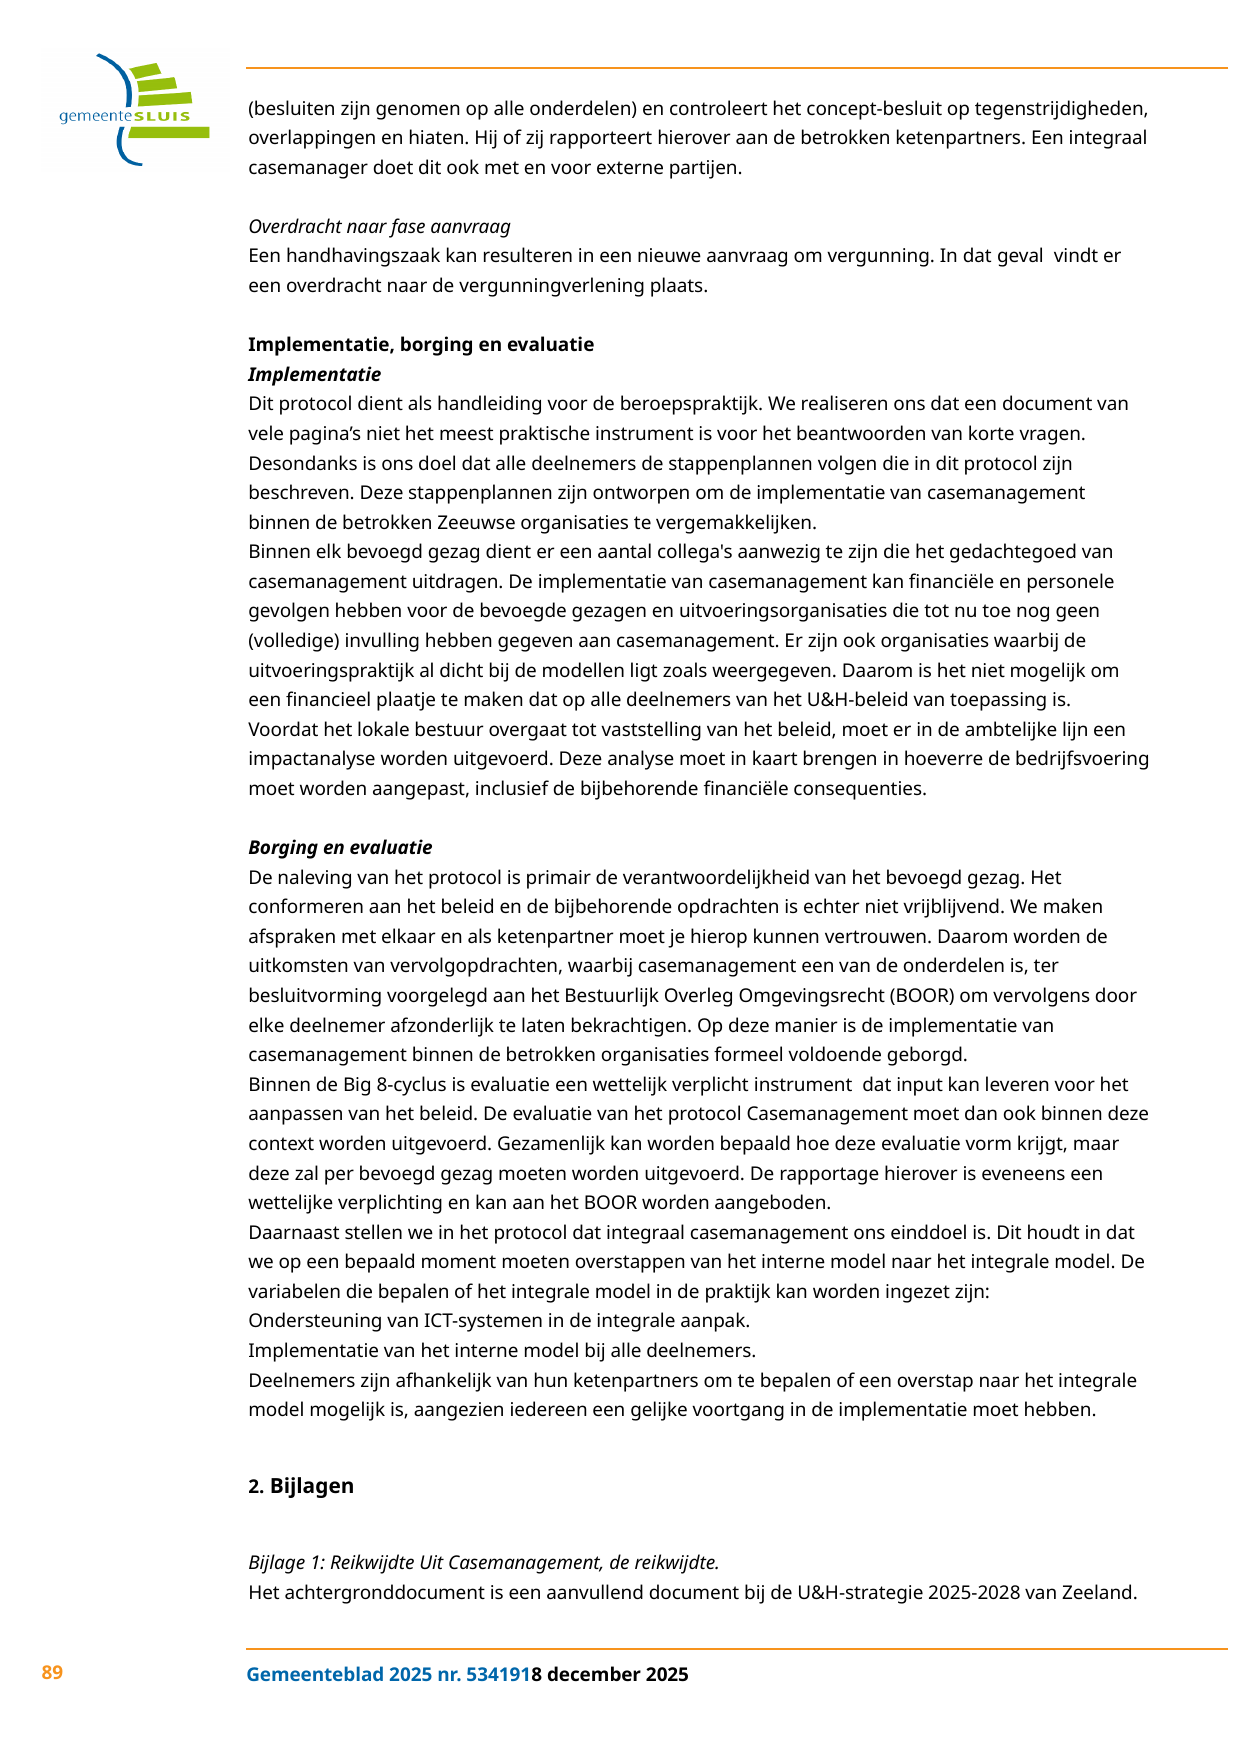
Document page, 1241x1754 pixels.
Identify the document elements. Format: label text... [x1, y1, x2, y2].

text (besluiten zijn genomen op alle onderdelen) en controleert het concept-besluit op tegenstrijdigheden, overlappingen en hiaten. Hij of zij rapporteert hierover aan de betrokken ketenpartners. Een integraal casemanager doet dit ook met en voor externe partijen. [248, 95, 1152, 180]
text Binnen de Big 8-cyclus is evaluatie een wettelijk verplicht instrument dat input kan leveren voor het aanpassen van het beleid. De evaluatie van het protocol Casemanagement moet dan ook binnen deze context worden uitgevoerd. Gezamenlijk kan worden bepaald hoe deze evaluatie vorm krijgt, maar deze zal per bevoegd gezag moeten worden uitgevoerd. De rapportage hierover is eveneens een wettelijke verplichting en kan aan het BOOR worden aangeboden. [248, 1071, 1152, 1215]
picture [41, 47, 231, 172]
text 2. Bijlagen [248, 1472, 1152, 1500]
text Daarnaast stellen we in het protocol dat integraal casemanagement ons einddoel is. Dit houdt in dat we op een bepaald moment moeten overstappen van het interne model naar het integrale model. De variabelen die bepalen of het integrale model in de praktijk kan worden ingezet zijn: [248, 1219, 1152, 1304]
text Implementatie van het interne model bij alle deelnemers. [248, 1337, 1152, 1363]
text Deelnemers zijn afhankelijk van hun ketenpartners om te bepalen of een overstap naar het integrale model mogelijk is, aangezien iedereen een gelijke voortgang in de implementatie moet hebben. [248, 1367, 1152, 1422]
text Overdracht naar fase aanvraag [248, 213, 1152, 239]
text Dit protocol dient als handleiding voor de beroepspraktijk. We realiseren ons dat een document van vele pagina’s niet het meest praktische instrument is voor het beantwoorden van korte vragen. Desondanks is ons doel dat alle deelnemers de stappenplannen volgen die in dit protocol zijn beschreven. Deze stappenplannen zijn ontworpen om de implementatie van casemanagement binnen de betrokken Zeeuwse organisaties te vergemakkelijken. [248, 391, 1152, 535]
text Bijlage 1: Reikwijdte Uit Casemanagement, de reikwijdte. [248, 1549, 1152, 1575]
text Voordat het lokale bestuur overgaat tot vaststelling van het beleid, moet er in de ambtelijke lijn een impactanalyse worden uitgevoerd. Deze analyse moet in kaart brengen in hoeverre de bedrijfsvoering moet worden aangepast, inclusief de bijbehorende financiële consequenties. [248, 716, 1152, 801]
text Implementatie, borging en evaluatie [248, 331, 1152, 357]
text Binnen elk bevoegd gezag dient er een aantal collega's aanwezig te zijn die het gedachtegoed van casemanagement uitdragen. De implementatie van casemanagement kan financiële en personele gevolgen hebben voor de bevoegde gezagen en uitvoeringsorganisaties die tot nu toe nog geen (volledige) invulling hebben gegeven aan casemanagement. Er zijn ook organisaties waarbij de uitvoeringspraktijk al dicht bij de modellen ligt zoals weergegeven. Daarom is het niet mogelijk om een financieel plaatje te maken dat op alle deelnemers van het U&H-beleid van toepassing is. [248, 538, 1152, 712]
text Implementatie [248, 361, 1152, 387]
text Het achtergronddocument is een aanvullend document bij de U&H-strategie 2025-2028 van Zeeland. [248, 1579, 1152, 1605]
text Borging en evaluatie [248, 834, 1152, 860]
text Ondersteuning van ICT-systemen in de integrale aanpak. [248, 1308, 1152, 1333]
text De naleving van het protocol is primair de verantwoordelijkheid van het bevoegd gezag. Het conformeren aan het beleid en de bijbehorende opdrachten is echter niet vrijblijvend. We maken afspraken met elkaar en als ketenpartner moet je hierop kunnen vertrouwen. Daarom worden de uitkomsten van vervolgopdrachten, waarbij casemanagement een van de onderdelen is, ter besluitvorming voorgelegd aan het Bestuurlijk Overleg Omgevingsrecht (BOOR) om vervolgens door elke deelnemer afzonderlijk te laten bekrachtigen. Op deze manier is de implementatie van casemanagement binnen de betrokken organisaties formeel voldoende geborgd. [248, 864, 1152, 1067]
text Een handhavingszaak kan resulteren in een nieuwe aanvraag om vergunning. In dat geval vindt er een overdracht naar de vergunningverlening plaats. [248, 243, 1152, 298]
